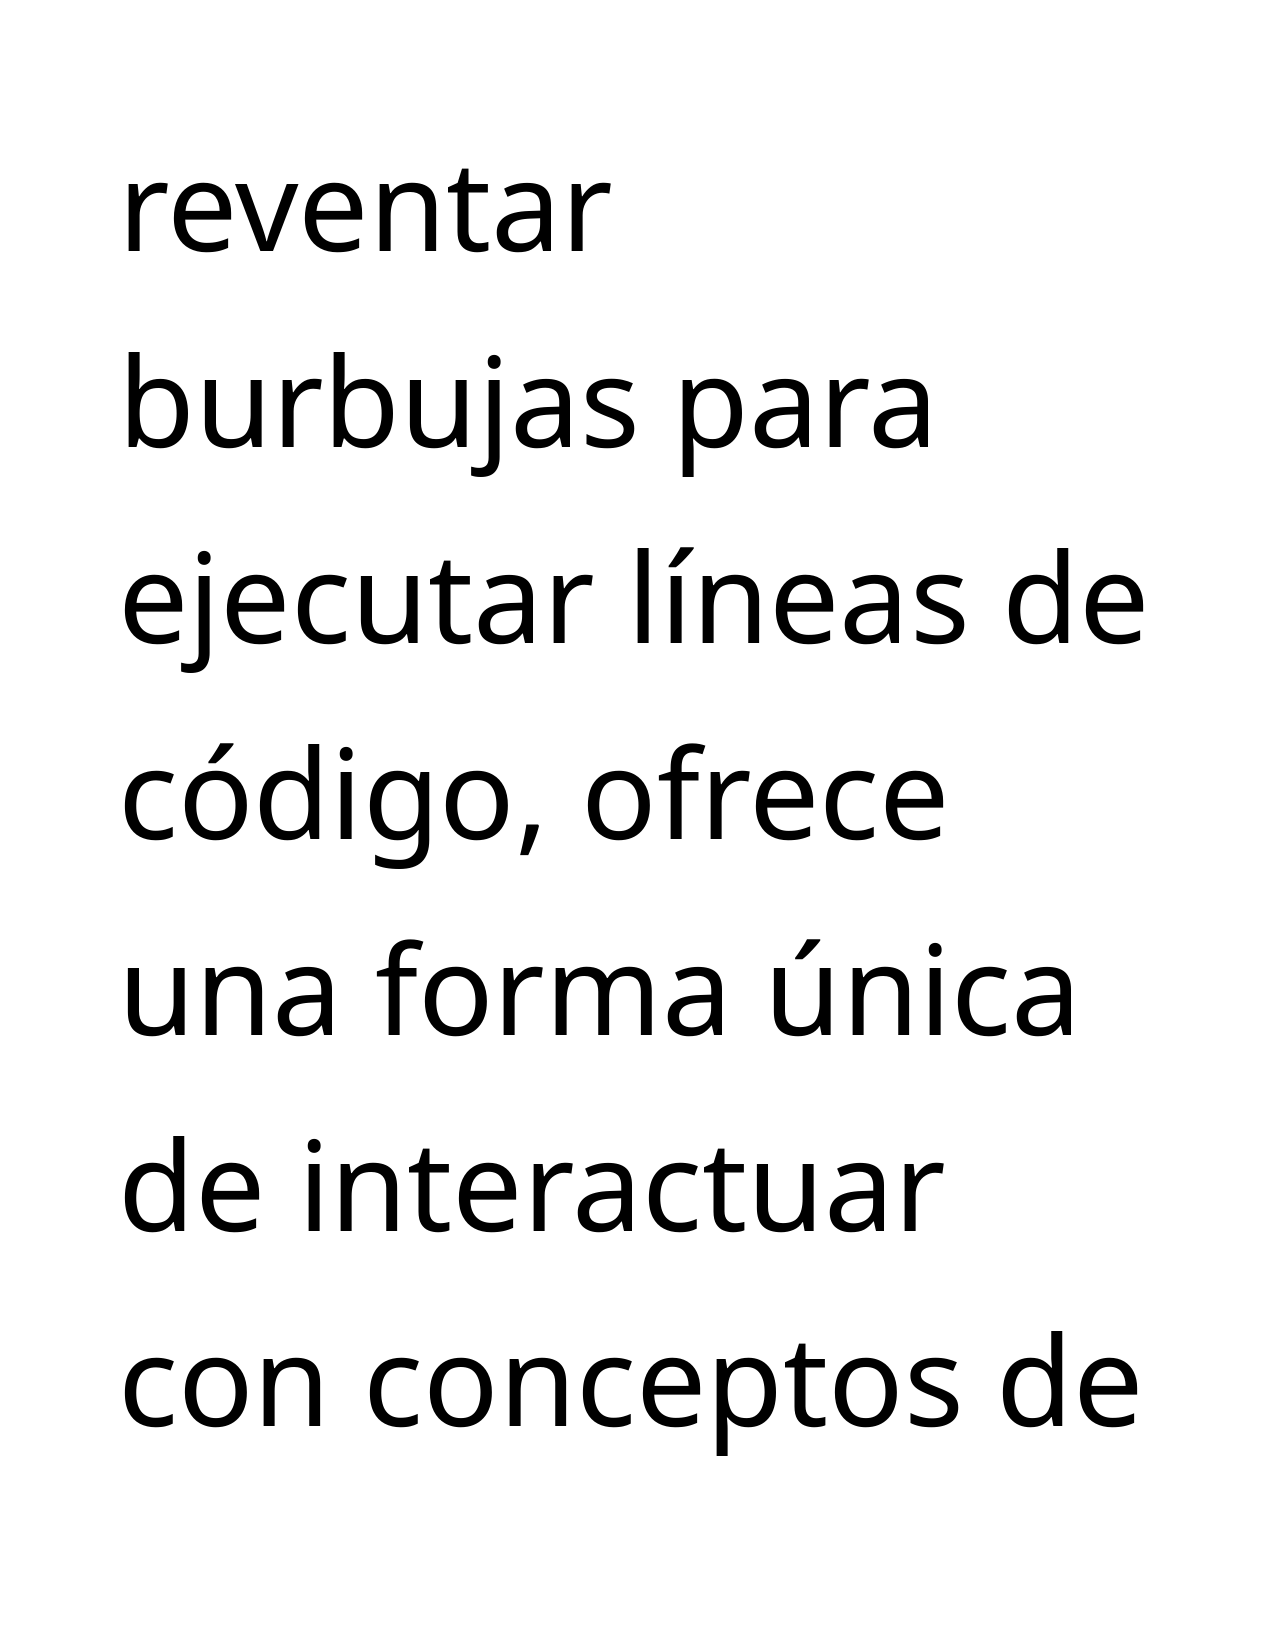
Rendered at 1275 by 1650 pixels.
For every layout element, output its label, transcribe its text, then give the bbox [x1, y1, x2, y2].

text reventar burbujas para ejecutar líneas de código, ofrece una forma única de interactuar con conceptos de [118, 118, 1157, 1463]
